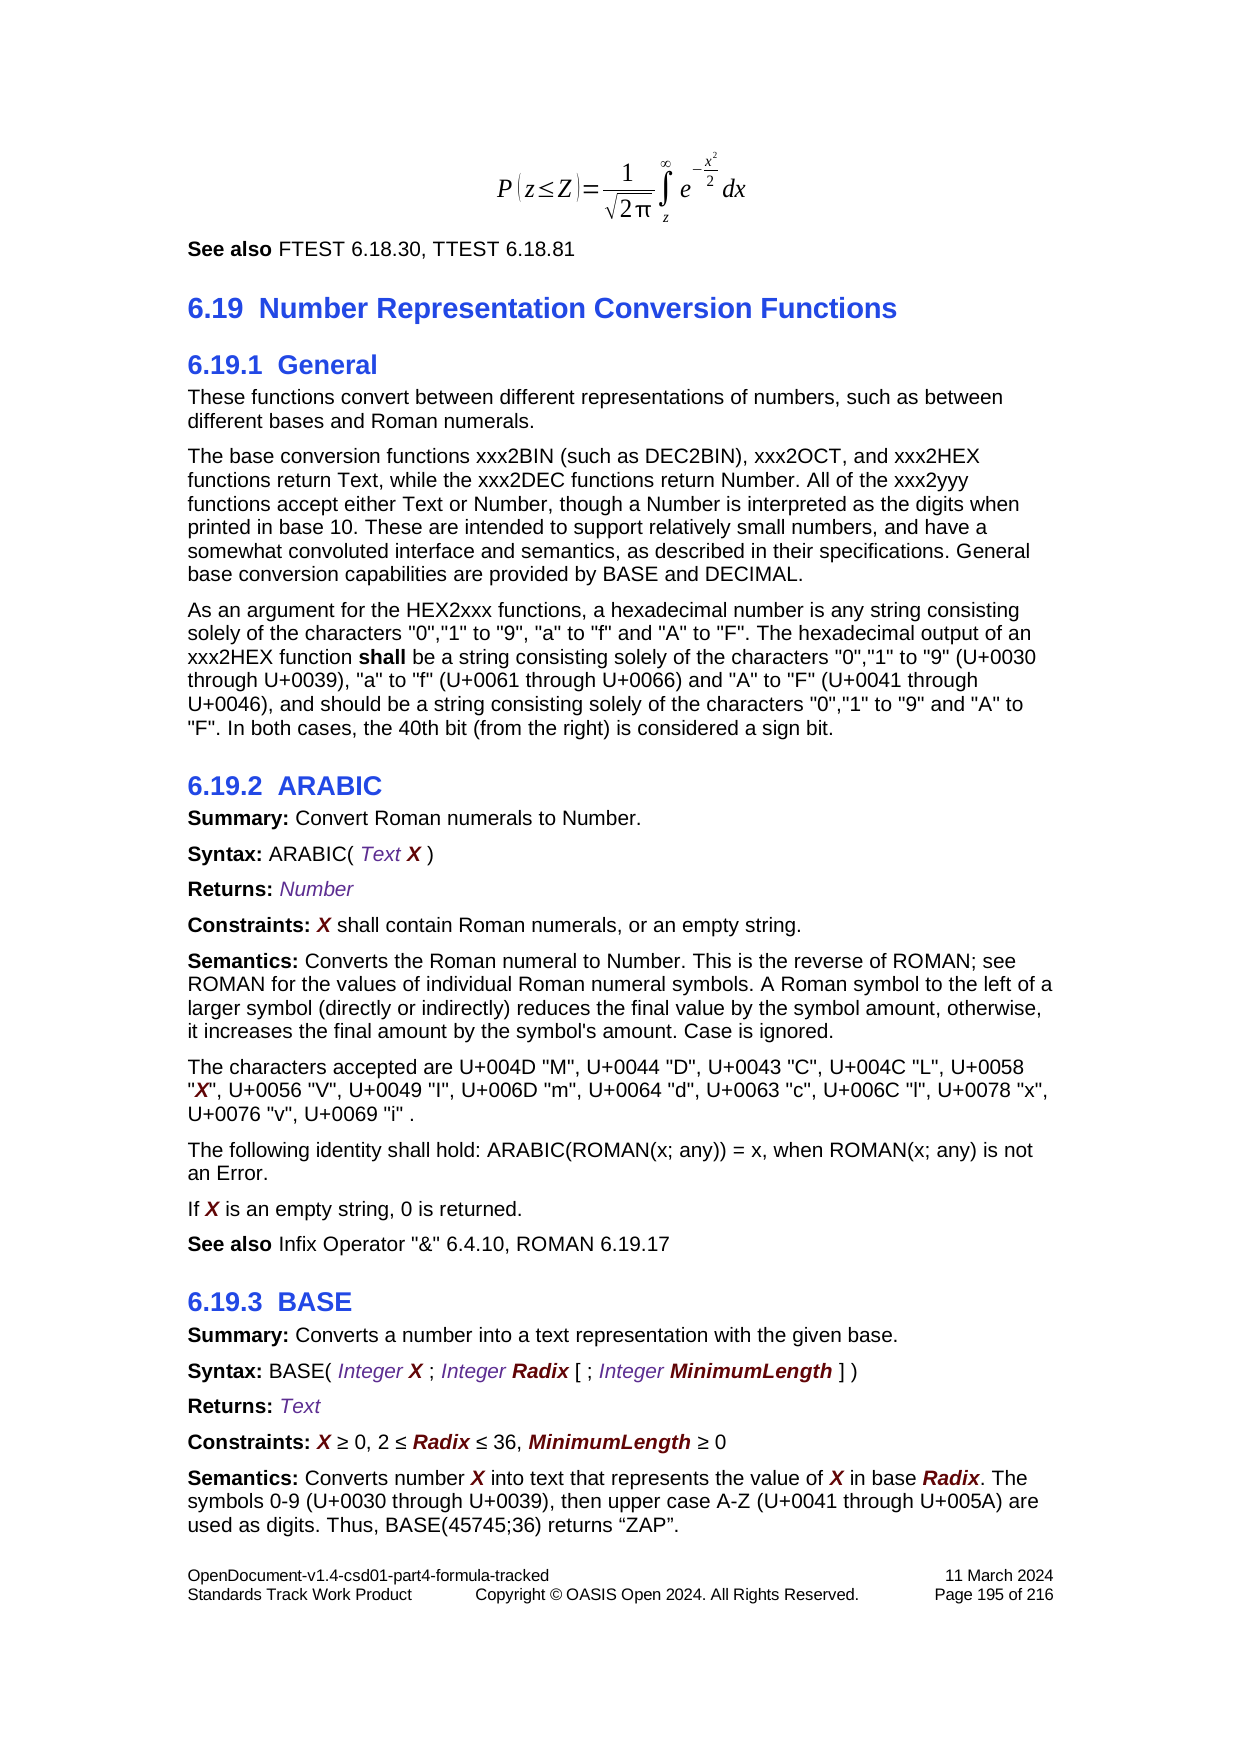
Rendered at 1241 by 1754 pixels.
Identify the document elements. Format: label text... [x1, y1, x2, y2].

text Summary: Convert Roman numerals to Number. [187, 807, 1053, 830]
text These functions convert between different representations of numbers, such as between different bases and Roman numerals. [187, 386, 1053, 433]
text Syntax: BASE( Integer X ; Integer Radix [ ; Integer MinimumLength ] ) [187, 1359, 1053, 1383]
text Returns: Text [187, 1395, 1053, 1418]
text See also Infix Operator "&" 6.4.10, ROMAN 6.19.17 [187, 1233, 1053, 1256]
subtitle General [187, 350, 1053, 380]
text See also FTEST 6.18.30, TTEST 6.18.81 [187, 238, 1053, 261]
text The following identity shall hold: ARABIC(ROMAN(x; any)) = x, when ROMAN(x; any) is not an Error. [187, 1138, 1053, 1185]
text Syntax: ARABIC( Text X ) [187, 842, 1053, 866]
text Semantics: Converts number X into text that represents the value of X in base Radix. The symbols 0-9 (U+0030 through U+0039), then upper case A-Z (U+0041 through U+005A) are used as digits. Thus, BASE(45745;36) returns “ZAP”. [187, 1466, 1053, 1537]
text Constraints: X shall contain Roman numerals, or an empty string. [187, 913, 1053, 937]
text Constraints: X ≥ 0, 2 ≤ Radix ≤ 36, MinimumLength ≥ 0 [187, 1430, 1053, 1454]
text As an argument for the HEX2xxx functions, a hexadecimal number is any string consisting solely of the characters "0","1" to "9", "a" to "f" and "A" to "F". The hexadecimal output of an xxx2HEX function shall be a string consisting solely of the characters "0","1" to "9" (U+0030 through U+0039), "a" to "f" (U+0061 through U+0066) and "A" to "F" (U+0041 through U+0046), and should be a string consisting solely of the characters "0","1" to "9" and "A" to "F". In both cases, the 40th bit (from the right) is considered a sign bit. [187, 598, 1053, 739]
text Returns: Number [187, 878, 1053, 901]
text The characters accepted are U+004D "M", U+0044 "D", U+0043 "C", U+004C "L", U+0058 "X", U+0056 "V", U+0049 "I", U+006D "m", U+0064 "d", U+0063 "c", U+006C "l", U+0078 "x", U+0076 "v", U+0069 "i" . [187, 1055, 1053, 1126]
text Semantics: Converts the Roman numeral to Number. This is the reverse of ROMAN; see ROMAN for the values of individual Roman numeral symbols. A Roman symbol to the left of a larger symbol (directly or indirectly) reduces the final value by the symbol amount, otherwise, it increases the final amount by the symbol's amount. Case is ignored. [187, 949, 1053, 1043]
text Summary: Converts a number into a text representation with the given base. [187, 1323, 1053, 1347]
subtitle ARABIC [187, 771, 1053, 801]
text The base conversion functions xxx2BIN (such as DEC2BIN), xxx2OCT, and xxx2HEX functions return Text, while the xxx2DEC functions return Number. All of the xxx2yyy functions accept either Text or Number, though a Number is interpreted as the digits when printed in base 10. These are intended to support relatively small numbers, and have a somewhat convoluted interface and semantics, as described in their specifications. General base conversion capabilities are provided by BASE and DECIMAL. [187, 445, 1053, 586]
text If X is an empty string, 0 is returned. [187, 1197, 1053, 1221]
subtitle BASE [187, 1287, 1053, 1317]
subtitle Number Representation Conversion Functions [187, 292, 1053, 325]
